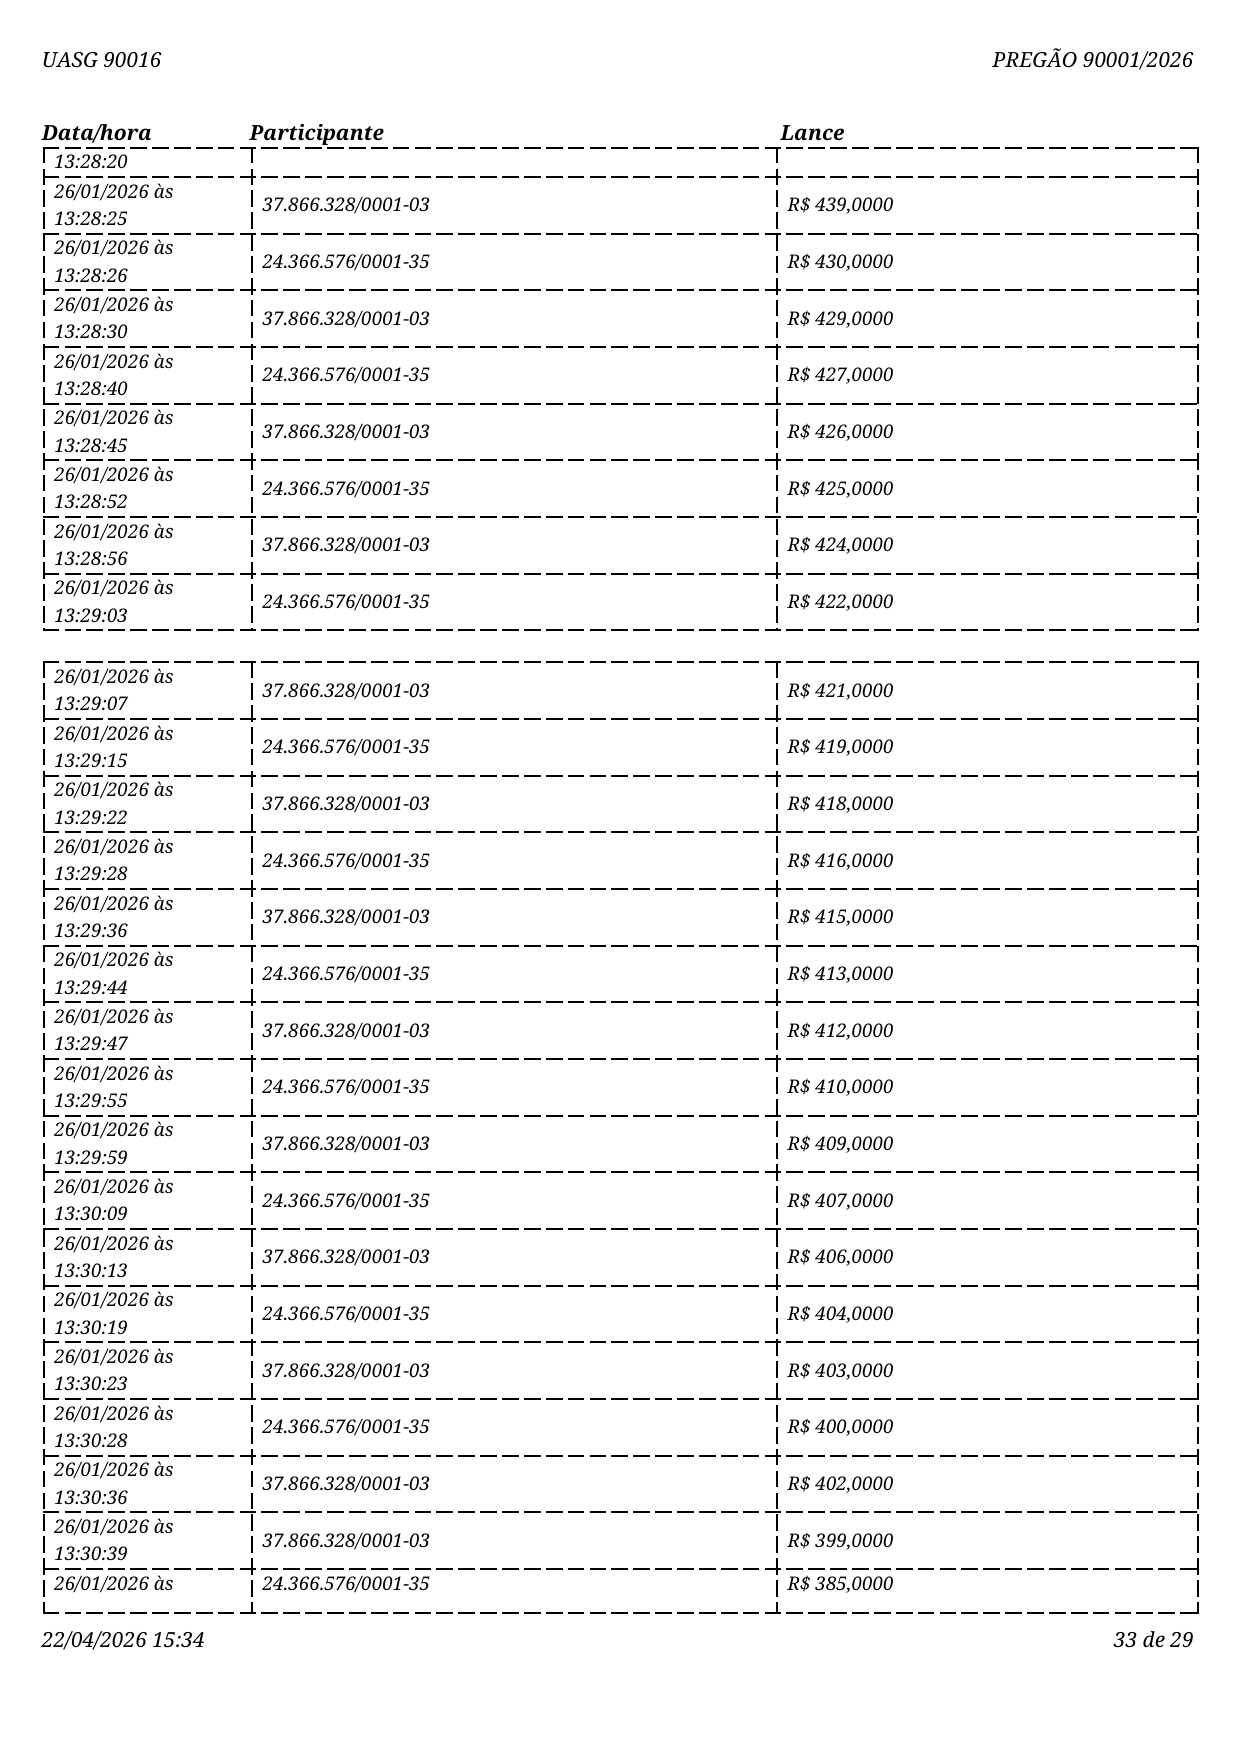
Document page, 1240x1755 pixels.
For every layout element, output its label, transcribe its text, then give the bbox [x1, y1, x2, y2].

table_cell R$ 402,0000 [777, 1455, 1198, 1511]
table_cell 37.866.328/0001-03 [252, 1115, 777, 1171]
table_cell R$ 422,0000 [777, 573, 1198, 629]
table_cell 24.366.576/0001-35 [252, 831, 777, 888]
table_cell [777, 147, 1198, 176]
table_cell R$ 429,0000 [777, 289, 1198, 346]
table_cell 26/01/2026 às 13:28:40 [44, 346, 252, 403]
table_cell 26/01/2026 às 13:30:28 [44, 1398, 252, 1454]
table_cell 26/01/2026 às 13:29:03 [44, 573, 252, 629]
table_cell 24.366.576/0001-35 [252, 459, 777, 516]
table_cell 24.366.576/0001-35 [252, 1171, 777, 1228]
table_cell R$ 410,0000 [777, 1058, 1198, 1114]
table_cell 37.866.328/0001-03 [252, 289, 777, 346]
table_cell 24.366.576/0001-35 [252, 1398, 777, 1454]
table_cell 24.366.576/0001-35 [252, 346, 777, 403]
table_cell 13:28:20 [44, 147, 252, 176]
table_cell 26/01/2026 às [44, 1568, 252, 1612]
table_cell 26/01/2026 às 13:28:45 [44, 403, 252, 459]
table_cell R$ 413,0000 [777, 945, 1198, 1001]
table_cell 24.366.576/0001-35 [252, 1285, 777, 1341]
table_cell 37.866.328/0001-03 [252, 775, 777, 831]
table_cell 26/01/2026 às 13:29:36 [44, 888, 252, 944]
table_cell 26/01/2026 às 13:30:36 [44, 1455, 252, 1511]
table_cell R$ 407,0000 [777, 1171, 1198, 1228]
table_cell R$ 418,0000 [777, 775, 1198, 831]
table_cell R$ 412,0000 [777, 1001, 1198, 1058]
table_cell 26/01/2026 às 13:30:13 [44, 1228, 252, 1284]
table_cell 26/01/2026 às 13:29:15 [44, 718, 252, 774]
table_cell R$ 400,0000 [777, 1398, 1198, 1454]
table_cell R$ 404,0000 [777, 1285, 1198, 1341]
table_cell 26/01/2026 às 13:30:19 [44, 1285, 252, 1341]
table_cell 26/01/2026 às 13:29:22 [44, 775, 252, 831]
table_cell 26/01/2026 às 13:29:44 [44, 945, 252, 1001]
table_cell 37.866.328/0001-03 [252, 516, 777, 573]
table_cell R$ 415,0000 [777, 888, 1198, 944]
table_header R$ 421,0000 [777, 661, 1198, 718]
table_cell 26/01/2026 às 13:30:23 [44, 1341, 252, 1398]
table_cell R$ 426,0000 [777, 403, 1198, 459]
table_cell 24.366.576/0001-35 [252, 1568, 777, 1612]
table_cell 37.866.328/0001-03 [252, 1228, 777, 1284]
table_cell 26/01/2026 às 13:29:59 [44, 1115, 252, 1171]
table_cell 37.866.328/0001-03 [252, 1001, 777, 1058]
table_cell 37.866.328/0001-03 [252, 1511, 777, 1568]
table_cell 26/01/2026 às 13:28:26 [44, 233, 252, 289]
table_cell R$ 406,0000 [777, 1228, 1198, 1284]
table_cell 37.866.328/0001-03 [252, 1341, 777, 1398]
table_cell 37.866.328/0001-03 [252, 176, 777, 233]
table_cell [252, 147, 777, 176]
table_cell R$ 424,0000 [777, 516, 1198, 573]
table_cell R$ 385,0000 [777, 1568, 1198, 1612]
table_cell 26/01/2026 às 13:28:52 [44, 459, 252, 516]
table_cell 26/01/2026 às 13:29:55 [44, 1058, 252, 1114]
table_cell R$ 427,0000 [777, 346, 1198, 403]
table_cell R$ 419,0000 [777, 718, 1198, 774]
table_cell 26/01/2026 às 13:30:09 [44, 1171, 252, 1228]
table_header 37.866.328/0001-03 [252, 661, 777, 718]
table_cell 26/01/2026 às 13:29:47 [44, 1001, 252, 1058]
table_header 26/01/2026 às 13:29:07 [44, 661, 252, 718]
table_cell 24.366.576/0001-35 [252, 945, 777, 1001]
table_cell 26/01/2026 às 13:28:56 [44, 516, 252, 573]
table_cell R$ 425,0000 [777, 459, 1198, 516]
table_cell 26/01/2026 às 13:28:25 [44, 176, 252, 233]
table_cell R$ 439,0000 [777, 176, 1198, 233]
table_cell R$ 416,0000 [777, 831, 1198, 888]
table_cell 24.366.576/0001-35 [252, 718, 777, 774]
table_cell 26/01/2026 às 13:28:30 [44, 289, 252, 346]
table_cell R$ 399,0000 [777, 1511, 1198, 1568]
table_cell 24.366.576/0001-35 [252, 573, 777, 629]
table_cell R$ 430,0000 [777, 233, 1198, 289]
table_cell 24.366.576/0001-35 [252, 1058, 777, 1114]
table_cell R$ 403,0000 [777, 1341, 1198, 1398]
table_cell 26/01/2026 às 13:29:28 [44, 831, 252, 888]
table_cell 37.866.328/0001-03 [252, 403, 777, 459]
table_cell 37.866.328/0001-03 [252, 888, 777, 944]
table_cell 26/01/2026 às 13:30:39 [44, 1511, 252, 1568]
table_cell 24.366.576/0001-35 [252, 233, 777, 289]
table_cell R$ 409,0000 [777, 1115, 1198, 1171]
table_cell 37.866.328/0001-03 [252, 1455, 777, 1511]
